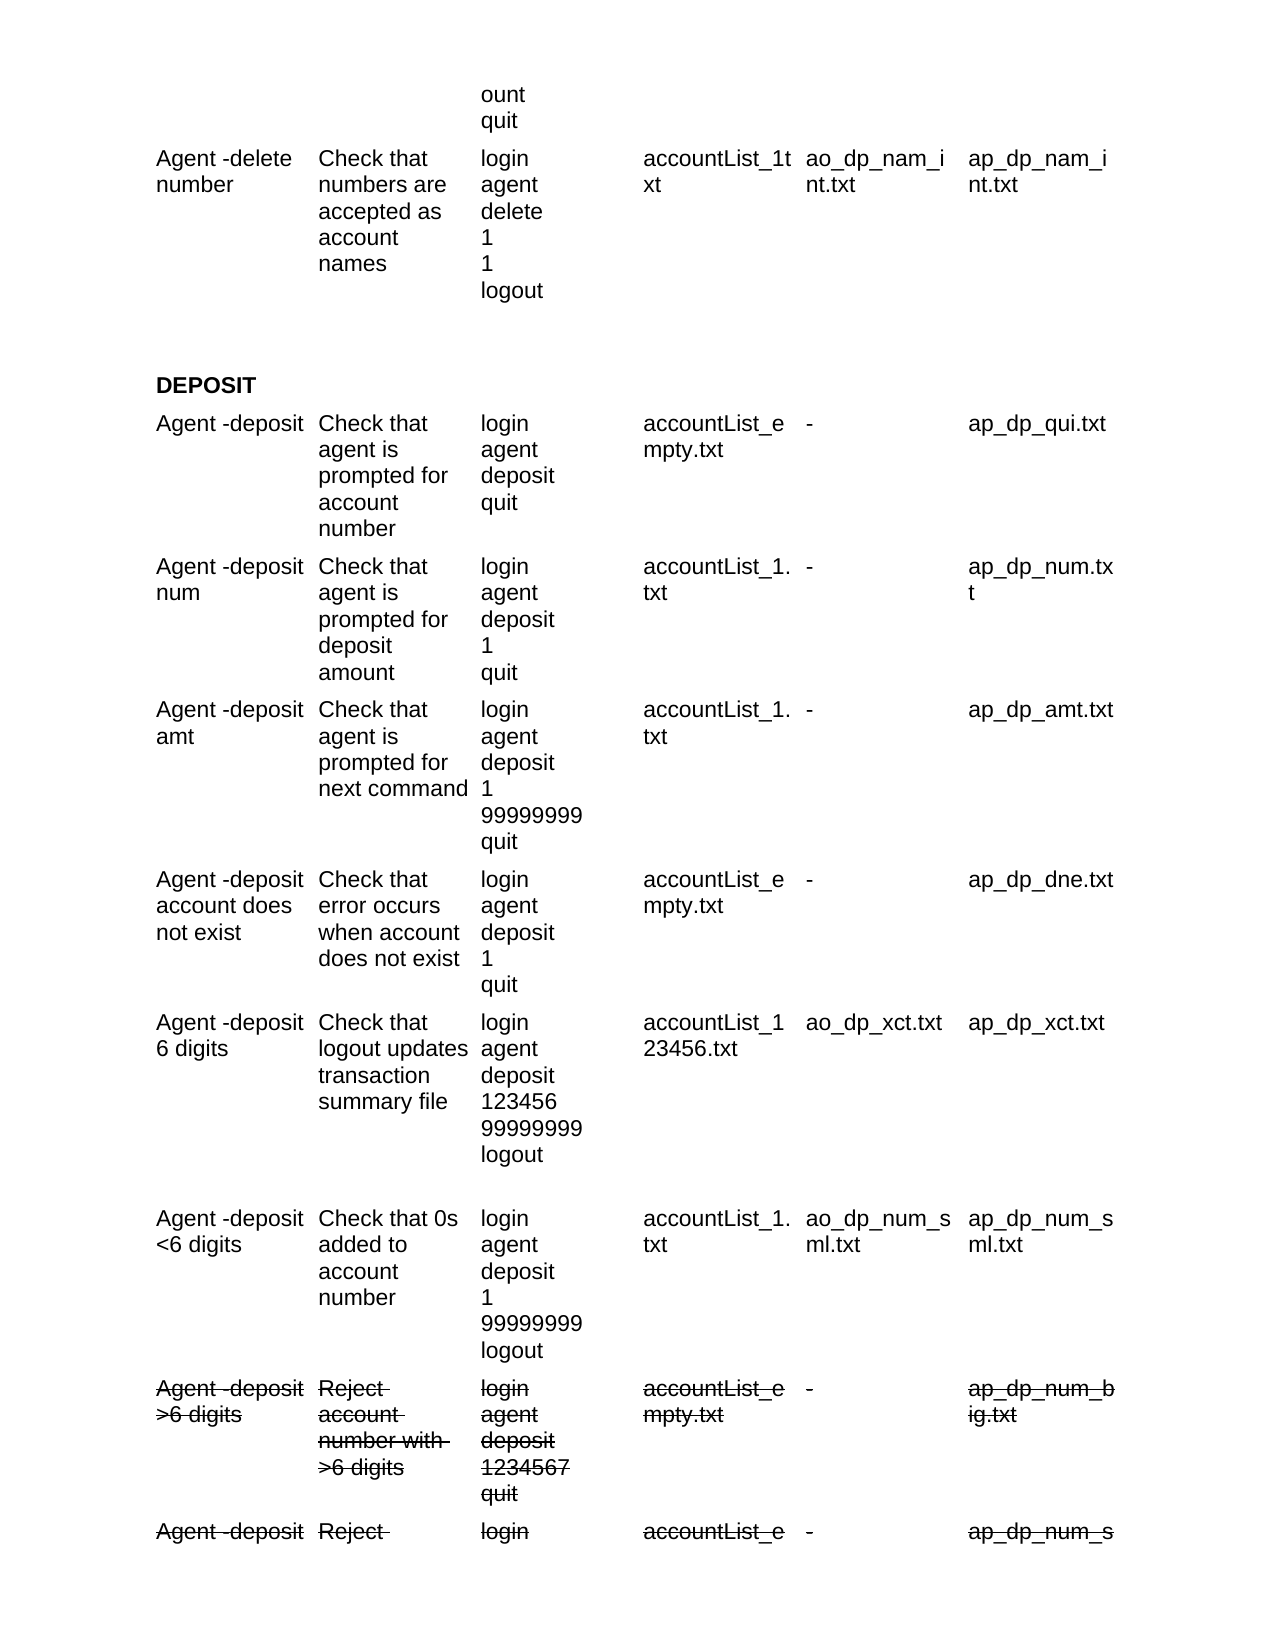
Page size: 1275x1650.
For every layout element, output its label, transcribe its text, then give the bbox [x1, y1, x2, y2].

table_cell ap_dp_dne.txt [963, 860, 1125, 1003]
table_cell login [475, 1512, 637, 1550]
table_cell ount quit [475, 75, 637, 139]
table_cell Agent -deposit [150, 404, 312, 547]
table_cell Reject account number with >6 digits [313, 1369, 475, 1512]
table_cell - [800, 1512, 962, 1550]
table_cell ao_dp_num_sml.txt [800, 1199, 962, 1369]
table_cell Agent -deposit num [150, 547, 312, 691]
table_cell Agent -deposit [150, 1512, 312, 1550]
table_cell ao_dp_nam_int.txt [800, 139, 962, 309]
table_cell Check that 0s added to account number [313, 1199, 475, 1369]
table_cell [963, 75, 1125, 139]
table_cell login agent deposit quit [475, 404, 637, 547]
table_cell accountList_1.txt [638, 1199, 800, 1369]
table_cell - [800, 1369, 962, 1512]
table_cell ap_dp_num_sml.txt [963, 1199, 1125, 1369]
table_cell ap_dp_amt.txt [963, 691, 1125, 860]
table_cell login agent deposit 1234567 quit [475, 1369, 637, 1512]
table_cell login agent deposit 1 quit [475, 860, 637, 1003]
table_cell Agent -deposit >6 digits [150, 1369, 312, 1512]
table_cell Check that agent is prompted for deposit amount [313, 547, 475, 691]
table_cell Agent -deposit account does not exist [150, 860, 312, 1003]
table_cell Agent -deposit <6 digits [150, 1199, 312, 1369]
table_header [475, 366, 637, 404]
table_cell ap_dp_num_s [963, 1512, 1125, 1550]
table_cell login agent delete 1 1 logout [475, 139, 637, 309]
table_cell - [800, 547, 962, 691]
table_cell [638, 75, 800, 139]
table_cell Check that agent is prompted for next command [313, 691, 475, 860]
table_cell accountList_1.txt [638, 691, 800, 860]
table_cell ap_dp_nam_int.txt [963, 139, 1125, 309]
table_header [313, 366, 475, 404]
table_cell ap_dp_num_big.txt [963, 1369, 1125, 1512]
table_cell Check that numbers are accepted as account names [313, 139, 475, 309]
table_header [963, 366, 1125, 404]
table_cell Agent -deposit 6 digits [150, 1003, 312, 1199]
table_cell Check that error occurs when account does not exist [313, 860, 475, 1003]
table_cell - [800, 860, 962, 1003]
table_header [638, 366, 800, 404]
table_cell accountList_1txt [638, 139, 800, 309]
table_header [800, 366, 962, 404]
table_header DEPOSIT [150, 366, 312, 404]
table_cell Agent -deposit amt [150, 691, 312, 860]
table_cell login agent deposit 1 99999999 logout [475, 1199, 637, 1369]
table_cell [313, 75, 475, 139]
table_cell - [800, 404, 962, 547]
table_cell Check that agent is prompted for account number [313, 404, 475, 547]
table_cell accountList_empty.txt [638, 1369, 800, 1512]
table_cell Check that logout updates transaction summary file [313, 1003, 475, 1199]
table_cell login agent deposit 123456 99999999 logout [475, 1003, 637, 1199]
table_cell - [800, 691, 962, 860]
table_cell accountList_1.txt [638, 547, 800, 691]
table_cell ap_dp_xct.txt [963, 1003, 1125, 1199]
table_cell accountList_empty.txt [638, 860, 800, 1003]
table_cell - [800, 75, 962, 139]
table_cell login agent deposit 1 99999999 quit [475, 691, 637, 860]
table_cell [150, 75, 312, 139]
table_cell ap_dp_qui.txt [963, 404, 1125, 547]
table_cell login agent deposit 1 quit [475, 547, 637, 691]
table_cell ap_dp_num.txt [963, 547, 1125, 691]
table_cell accountList_123456.txt [638, 1003, 800, 1199]
table_cell accountList_e [638, 1512, 800, 1550]
table_cell Agent -delete number [150, 139, 312, 309]
table_cell Reject [313, 1512, 475, 1550]
table_cell accountList_empty.txt [638, 404, 800, 547]
table_cell ao_dp_xct.txt [800, 1003, 962, 1199]
